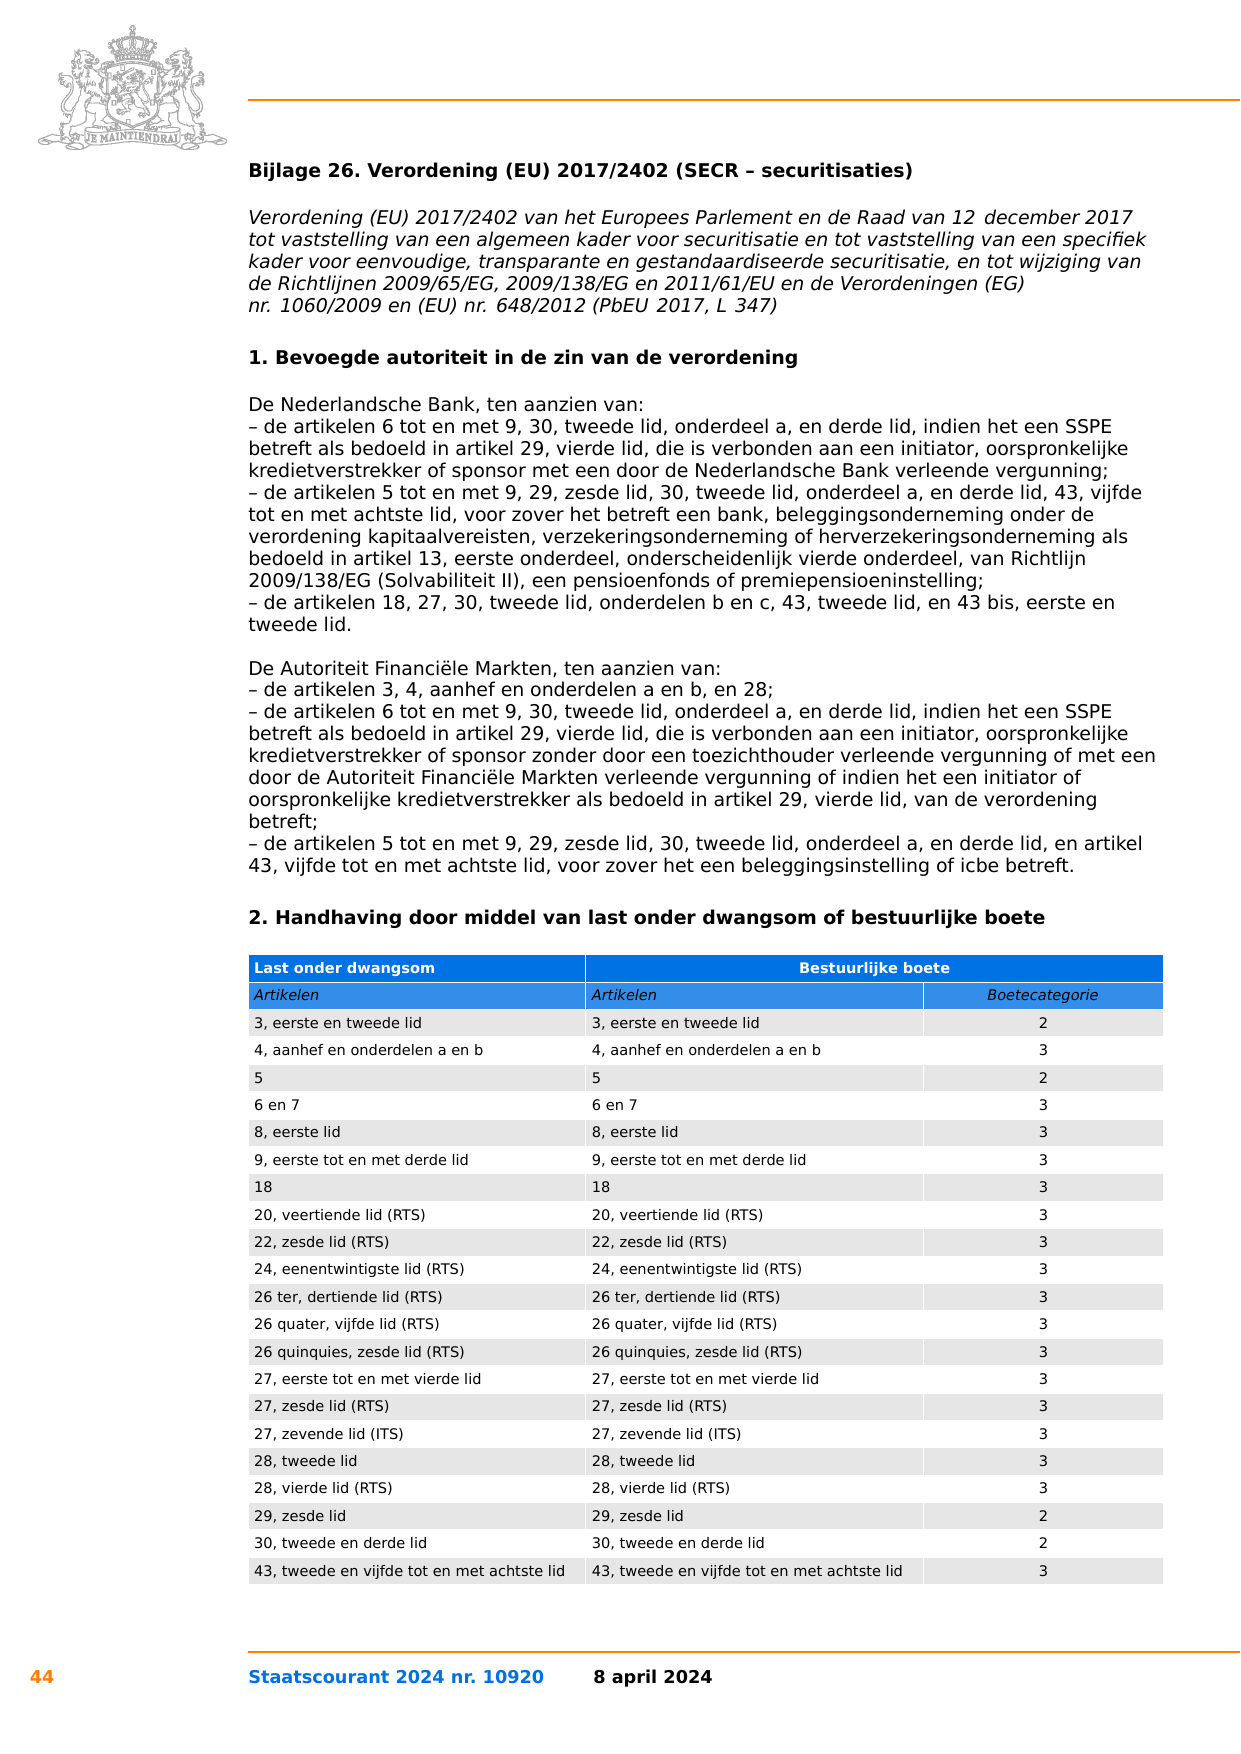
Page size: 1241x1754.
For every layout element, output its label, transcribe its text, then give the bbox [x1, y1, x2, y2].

text – de artikelen 6 tot en met 9, 30, tweede lid, onderdeel a, en derde lid, indien het een SSPE betreft als bedoeld in artikel 29, vierde lid, die is verbonden aan een initiator, oorspronkelijke kredietverstrekker of sponsor met een door de Nederlandsche Bank verleende vergunning; [248, 416, 1163, 482]
table_cell 28, tweede lid [586, 1448, 923, 1475]
table_cell 27, zevende lid (ITS) [249, 1421, 585, 1447]
table_cell 26 quinquies, zesde lid (RTS) [249, 1339, 585, 1365]
subtitle 2. Handhaving door middel van last onder dwangsom of bestuurlijke boete [248, 907, 1163, 929]
table_cell 4, aanhef en onderdelen a en b [249, 1038, 585, 1064]
text – de artikelen 6 tot en met 9, 30, tweede lid, onderdeel a, en derde lid, indien het een SSPE betreft als bedoeld in artikel 29, vierde lid, die is verbonden aan een initiator, oorspronkelijke kredietverstrekker of sponsor zonder door een toezichthouder verleende vergunning of met een door de Autoriteit Financiële Markten verleende vergunning of indien het een initiator of oorspronkelijke kredietverstrekker als bedoeld in artikel 29, vierde lid, van de verordening betreft; [248, 701, 1163, 833]
table_cell 5 [249, 1065, 585, 1091]
table_cell 24, eenentwintigste lid (RTS) [586, 1257, 923, 1283]
subtitle 1. Bevoegde autoriteit in de zin van de verordening [248, 347, 1163, 369]
table_header Bestuurlijke boete [586, 955, 1163, 982]
table_cell 3 [924, 1092, 1163, 1118]
text – de artikelen 18, 27, 30, tweede lid, onderdelen b en c, 43, tweede lid, en 43 bis, eerste en tweede lid. [248, 592, 1163, 636]
table_cell 28, vierde lid (RTS) [586, 1476, 923, 1502]
table_cell 3, eerste en tweede lid [249, 1010, 585, 1036]
text – de artikelen 5 tot en met 9, 29, zesde lid, 30, tweede lid, onderdeel a, en derde lid, 43, vijfde tot en met achtste lid, voor zover het betreft een bank, beleggingsonderneming onder de verordening kapitaalvereisten, verzekeringsonderneming of herverzekeringsonderneming als bedoeld in artikel 13, eerste onderdeel, onderscheidenlijk vierde onderdeel, van Richtlijn 2009/138/EG (Solvabiliteit II), een pensioenfonds of premiepensioeninstelling; [248, 482, 1163, 592]
table_cell 30, tweede en derde lid [249, 1531, 585, 1557]
table_cell 3 [924, 1202, 1163, 1228]
table_cell 3, eerste en tweede lid [586, 1010, 923, 1036]
table_cell 3 [924, 1476, 1163, 1502]
table_cell 26 ter, dertiende lid (RTS) [249, 1284, 585, 1310]
table_cell 3 [924, 1257, 1163, 1283]
table_cell 3 [924, 1038, 1163, 1064]
table_cell 26 quater, vijfde lid (RTS) [249, 1311, 585, 1338]
picture [38, 25, 227, 150]
table_cell 24, eenentwintigste lid (RTS) [249, 1257, 585, 1283]
text – de artikelen 3, 4, aanhef en onderdelen a en b, en 28; [248, 679, 1163, 701]
table_cell 3 [924, 1120, 1163, 1146]
table_cell 5 [586, 1065, 923, 1091]
table_cell 43, tweede en vijfde tot en met achtste lid [249, 1558, 585, 1584]
table_cell 20, veertiende lid (RTS) [249, 1202, 585, 1228]
table_cell 3 [924, 1558, 1163, 1584]
table_cell 9, eerste tot en met derde lid [249, 1147, 585, 1173]
table_cell 26 ter, dertiende lid (RTS) [586, 1284, 923, 1310]
table_cell 2 [924, 1531, 1163, 1557]
table_cell 3 [924, 1147, 1163, 1173]
table_cell 6 en 7 [586, 1092, 923, 1118]
table_cell 3 [924, 1366, 1163, 1392]
table_cell 8, eerste lid [586, 1120, 923, 1146]
table_cell 3 [924, 1229, 1163, 1256]
table_cell 26 quinquies, zesde lid (RTS) [586, 1339, 923, 1365]
text Verordening (EU) 2017/2402 van het Europees Parlement en de Raad van 12 december 2017 tot vaststelling van een algemeen kader voor securitisatie en tot vaststelling van een specifiek kader voor eenvoudige, transparante en gestandaardiseerde securitisatie, en tot wijziging van de Richtlijnen 2009/65/EG, 2009/138/EG en 2011/61/EU en de Verordeningen (EG) nr. 1060/2009 en (EU) nr. 648/2012 (PbEU 2017, L 347) [248, 207, 1163, 317]
text De Nederlandsche Bank, ten aanzien van: [248, 394, 1163, 416]
table_cell 22, zesde lid (RTS) [586, 1229, 923, 1256]
table_cell Boetecategorie [924, 983, 1163, 1009]
table_cell 3 [924, 1394, 1163, 1420]
table_cell 6 en 7 [249, 1092, 585, 1118]
table_cell 27, eerste tot en met vierde lid [249, 1366, 585, 1392]
subtitle Bijlage 26. Verordening (EU) 2017/2402 (SECR – securitisaties) [248, 160, 1163, 182]
table_cell 3 [924, 1339, 1163, 1365]
table_cell 4, aanhef en onderdelen a en b [586, 1038, 923, 1064]
table_cell 26 quater, vijfde lid (RTS) [586, 1311, 923, 1338]
table_cell 30, tweede en derde lid [586, 1531, 923, 1557]
table_cell Artikelen [586, 983, 923, 1009]
table_cell 3 [924, 1421, 1163, 1447]
table_cell 3 [924, 1284, 1163, 1310]
table_cell 3 [924, 1311, 1163, 1338]
table_cell 27, zesde lid (RTS) [586, 1394, 923, 1420]
table_cell 28, tweede lid [249, 1448, 585, 1475]
table_cell 3 [924, 1448, 1163, 1475]
table_cell 27, zevende lid (ITS) [586, 1421, 923, 1447]
table_cell 2 [924, 1503, 1163, 1529]
table_cell 18 [249, 1174, 585, 1201]
table_cell 2 [924, 1065, 1163, 1091]
table_cell 28, vierde lid (RTS) [249, 1476, 585, 1502]
table_header Last onder dwangsom [249, 955, 585, 982]
table_cell 27, eerste tot en met vierde lid [586, 1366, 923, 1392]
table_cell 29, zesde lid [586, 1503, 923, 1529]
table_cell 9, eerste tot en met derde lid [586, 1147, 923, 1173]
table_cell 8, eerste lid [249, 1120, 585, 1146]
table_cell 22, zesde lid (RTS) [249, 1229, 585, 1256]
text De Autoriteit Financiële Markten, ten aanzien van: [248, 657, 1163, 679]
table_cell 43, tweede en vijfde tot en met achtste lid [586, 1558, 923, 1584]
table_cell 3 [924, 1174, 1163, 1201]
table_cell 29, zesde lid [249, 1503, 585, 1529]
table_cell 27, zesde lid (RTS) [249, 1394, 585, 1420]
table_cell Artikelen [249, 983, 585, 1009]
table_cell 18 [586, 1174, 923, 1201]
table_cell 2 [924, 1010, 1163, 1036]
text – de artikelen 5 tot en met 9, 29, zesde lid, 30, tweede lid, onderdeel a, en derde lid, en artikel 43, vijfde tot en met achtste lid, voor zover het een beleggingsinstelling of icbe betreft. [248, 833, 1163, 877]
table_cell 20, veertiende lid (RTS) [586, 1202, 923, 1228]
